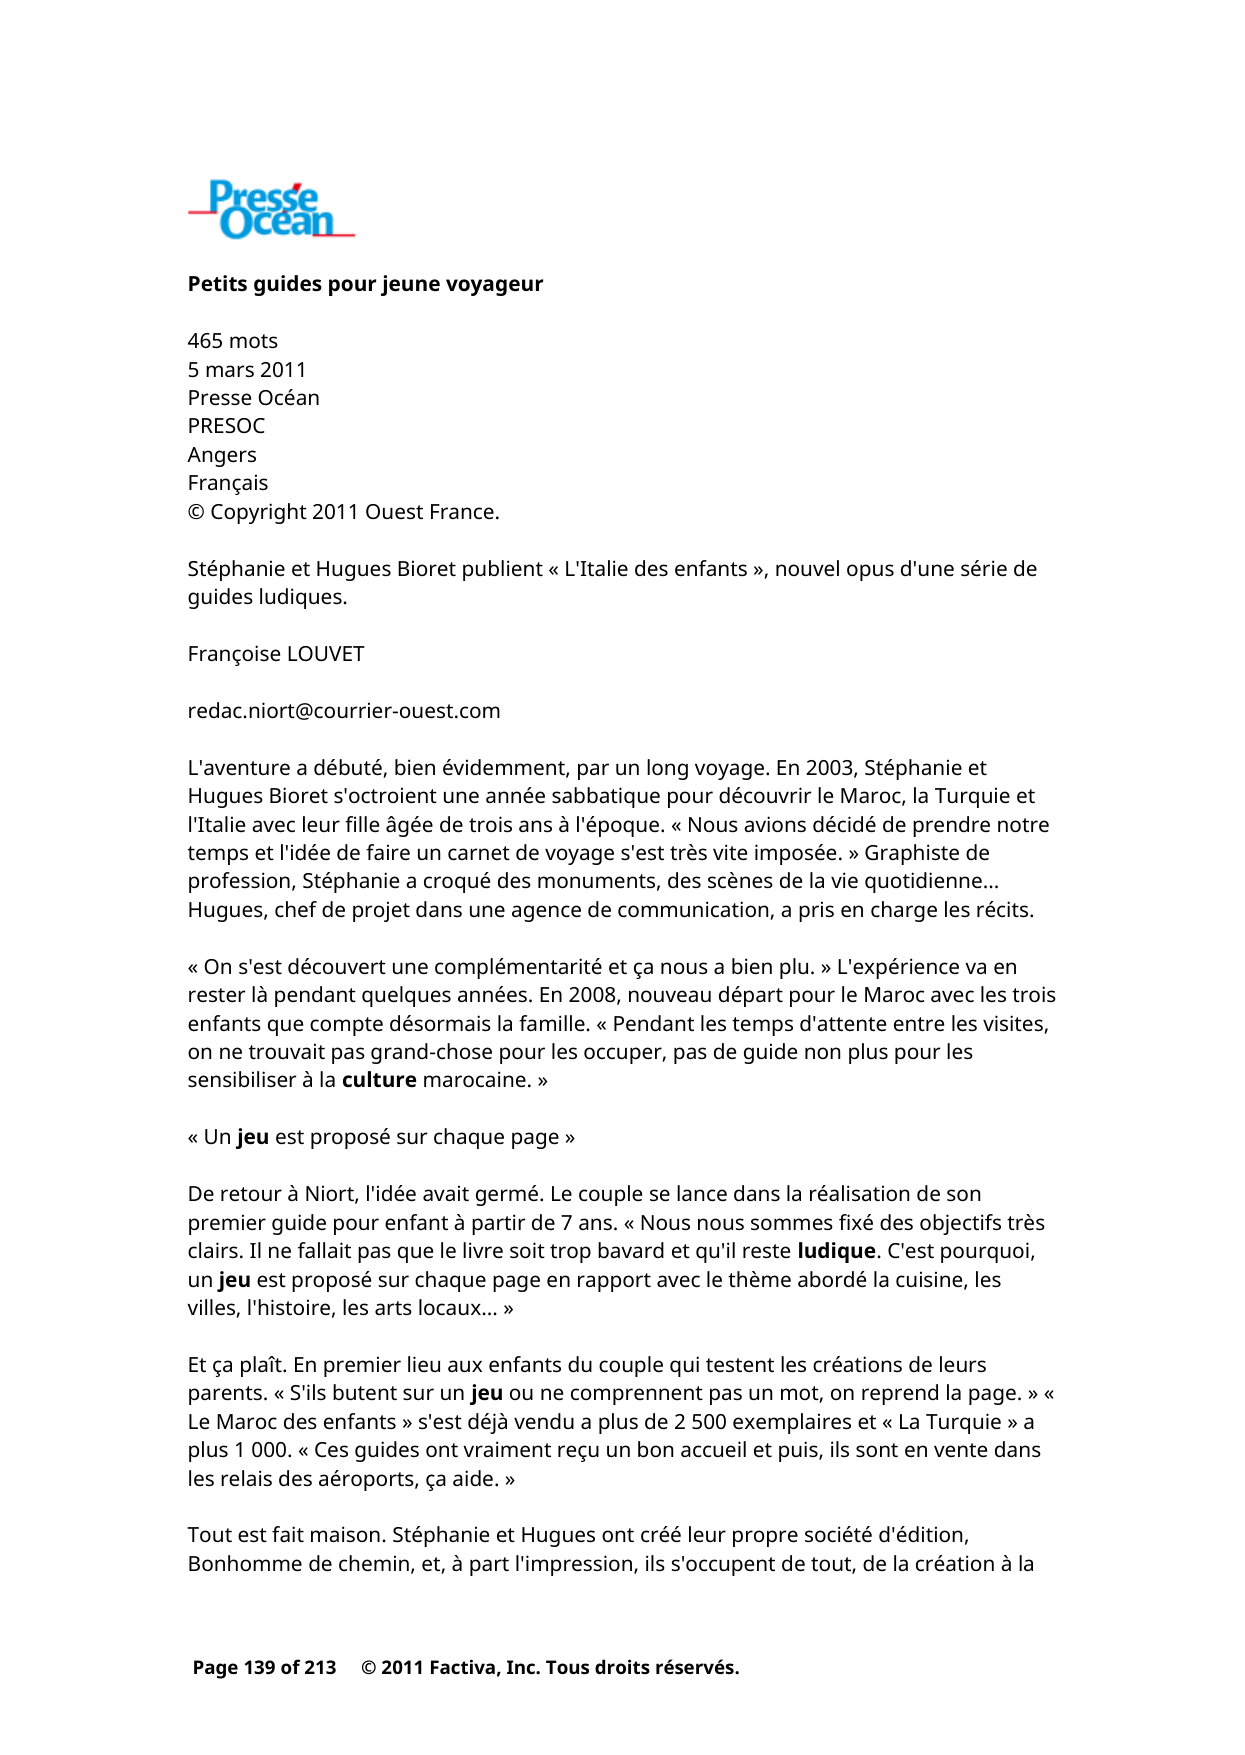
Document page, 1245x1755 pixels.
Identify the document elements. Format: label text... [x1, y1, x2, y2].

text Tout est fait maison. Stéphanie et Hugues ont créé leur propre société d'édition, Bonhomme de chemin, et, à part l'impression, ils s'occupent de tout, de la création à la [187, 1521, 1057, 1577]
text 5 mars 2011 [187, 355, 1057, 383]
text « Un jeu est proposé sur chaque page » [187, 1122, 1057, 1151]
text « On s'est découvert une complémentarité et ça nous a bien plu. » L'expérience va en rester là pendant quelques années. En 2008, nouveau départ pour le Maroc avec les trois enfants que compte désormais la famille. « Pendant les temps d'attente entre les visites, on ne trouvait pas grand-chose pour les occuper, pas de guide non plus pour les sensibiliser à la culture marocaine. » [187, 952, 1057, 1094]
text Stéphanie et Hugues Bioret publient « L'Italie des enfants », nouvel opus d'une série de guides ludiques. [187, 554, 1057, 611]
text Et ça plaît. En premier lieu aux enfants du couple qui testent les créations de leurs parents. « S'ils butent sur un jeu ou ne comprennent pas un mot, on reprend la page. » « Le Maroc des enfants » s'est déjà vendu a plus de 2 500 exemplaires et « La Turquie » a plus 1 000. « Ces guides ont vraiment reçu un bon accueil et puis, ils sont en vente dans les relais des aéroports, ça aide. » [187, 1350, 1057, 1492]
text L'aventure a débuté, bien évidemment, par un long voyage. En 2003, Stéphanie et Hugues Bioret s'octroient une année sabbatique pour découvrir le Maroc, la Turquie et l'Italie avec leur fille âgée de trois ans à l'époque. « Nous avions décidé de prendre notre temps et l'idée de faire un carnet de voyage s'est très vite imposée. » Graphiste de profession, Stéphanie a croqué des monuments, des scènes de la vie quotidienne... Hugues, chef de projet dans une agence de communication, a pris en charge les récits. [187, 753, 1057, 923]
text © Copyright 2011 Ouest France. [187, 497, 1057, 525]
text Angers [187, 440, 1057, 468]
picture [187, 178, 357, 241]
text Français [187, 468, 1057, 497]
text 465 mots [187, 326, 1057, 355]
text Françoise LOUVET [187, 639, 1057, 667]
text redac.niort@courrier-ouest.com [187, 696, 1057, 724]
text Presse Océan [187, 383, 1057, 412]
text Petits guides pour jeune voyageur [187, 269, 1057, 298]
text PRESOC [187, 412, 1057, 440]
text De retour à Niort, l'idée avait germé. Le couple se lance dans la réalisation de son premier guide pour enfant à partir de 7 ans. « Nous nous sommes fixé des objectifs très clairs. Il ne fallait pas que le livre soit trop bavard et qu'il reste ludique. C'est pourquoi, un jeu est proposé sur chaque page en rapport avec le thème abordé la cuisine, les villes, l'histoire, les arts locaux... » [187, 1179, 1057, 1322]
